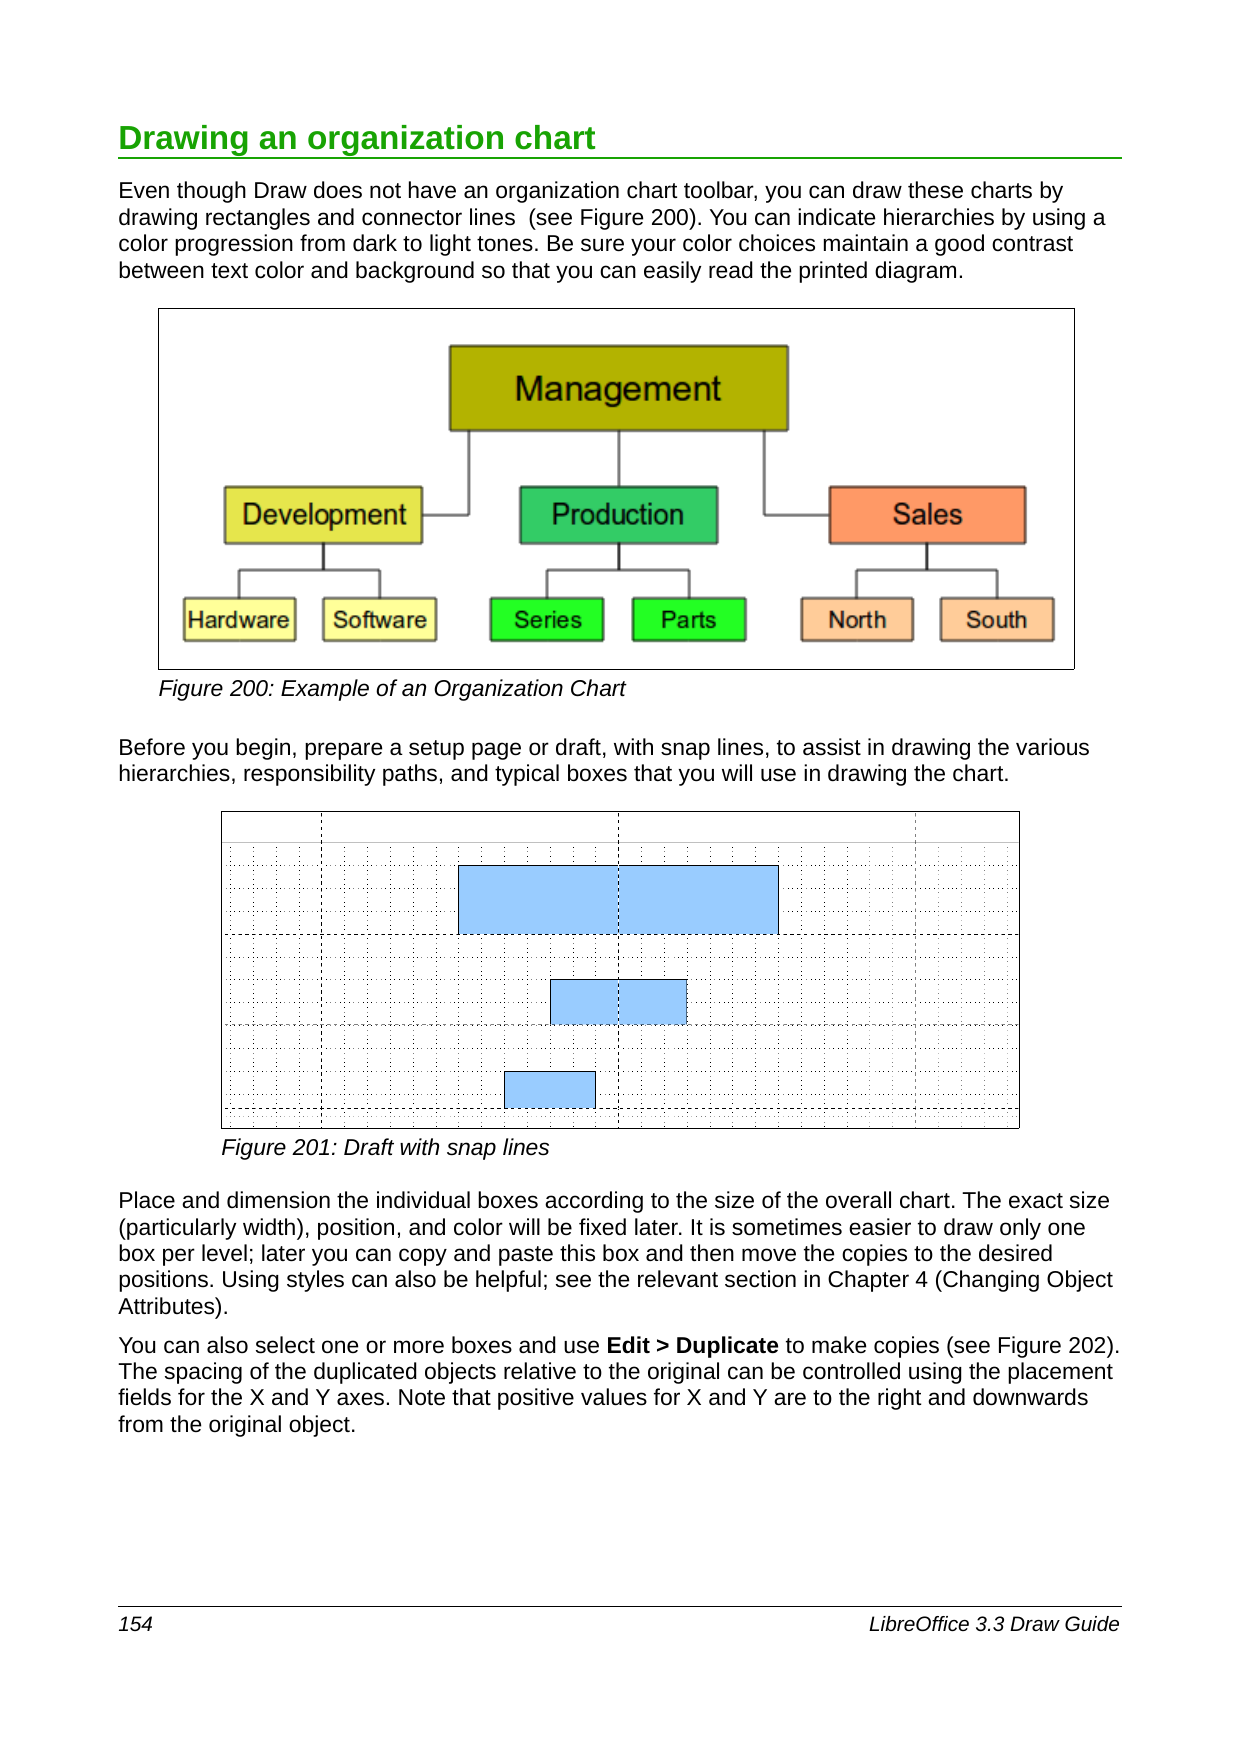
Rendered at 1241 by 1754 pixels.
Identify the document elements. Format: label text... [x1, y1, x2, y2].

text You can also select one or more boxes and use Edit > Duplicate to make copies (see Figure 202). The spacing of the duplicated objects relative to the original can be controlled using the placement fields for the X and Y axes. Note that positive values for X and Y are to the right and downwards from the original object. [118, 1332, 1122, 1437]
picture [222, 812, 1019, 1128]
picture [159, 309, 1074, 669]
text Place and dimension the individual boxes according to the size of the overall chart. The exact size (particularly width), position, and color will be fixed later. It is sometimes easier to draw only one box per level; later you can copy and paste this box and then move the copies to the desired positions. Using styles can also be helpful; see the relevant section in Chapter 4 (Changing Object Attributes). [118, 1187, 1122, 1319]
text Before you begin, prepare a setup page or draft, with snap lines, to assist in drawing the various hierarchies, responsibility paths, and typical boxes that you will use in drawing the chart. [118, 733, 1122, 786]
text Figure 201: Draft with snap lines [221, 1134, 1019, 1161]
text Figure 200: Example of an Organization Chart [158, 675, 1082, 702]
text Even though Draw does not have an organization chart toolbar, you can draw these charts by drawing rectangles and connector lines (see Figure 200). You can indicate hierarchies by using a color progression from dark to light tones. Be sure your color choices maintain a good contrast between text color and background so that you can easily read the printed diagram. [118, 177, 1122, 283]
subtitle Drawing an organization chart [118, 118, 1122, 157]
